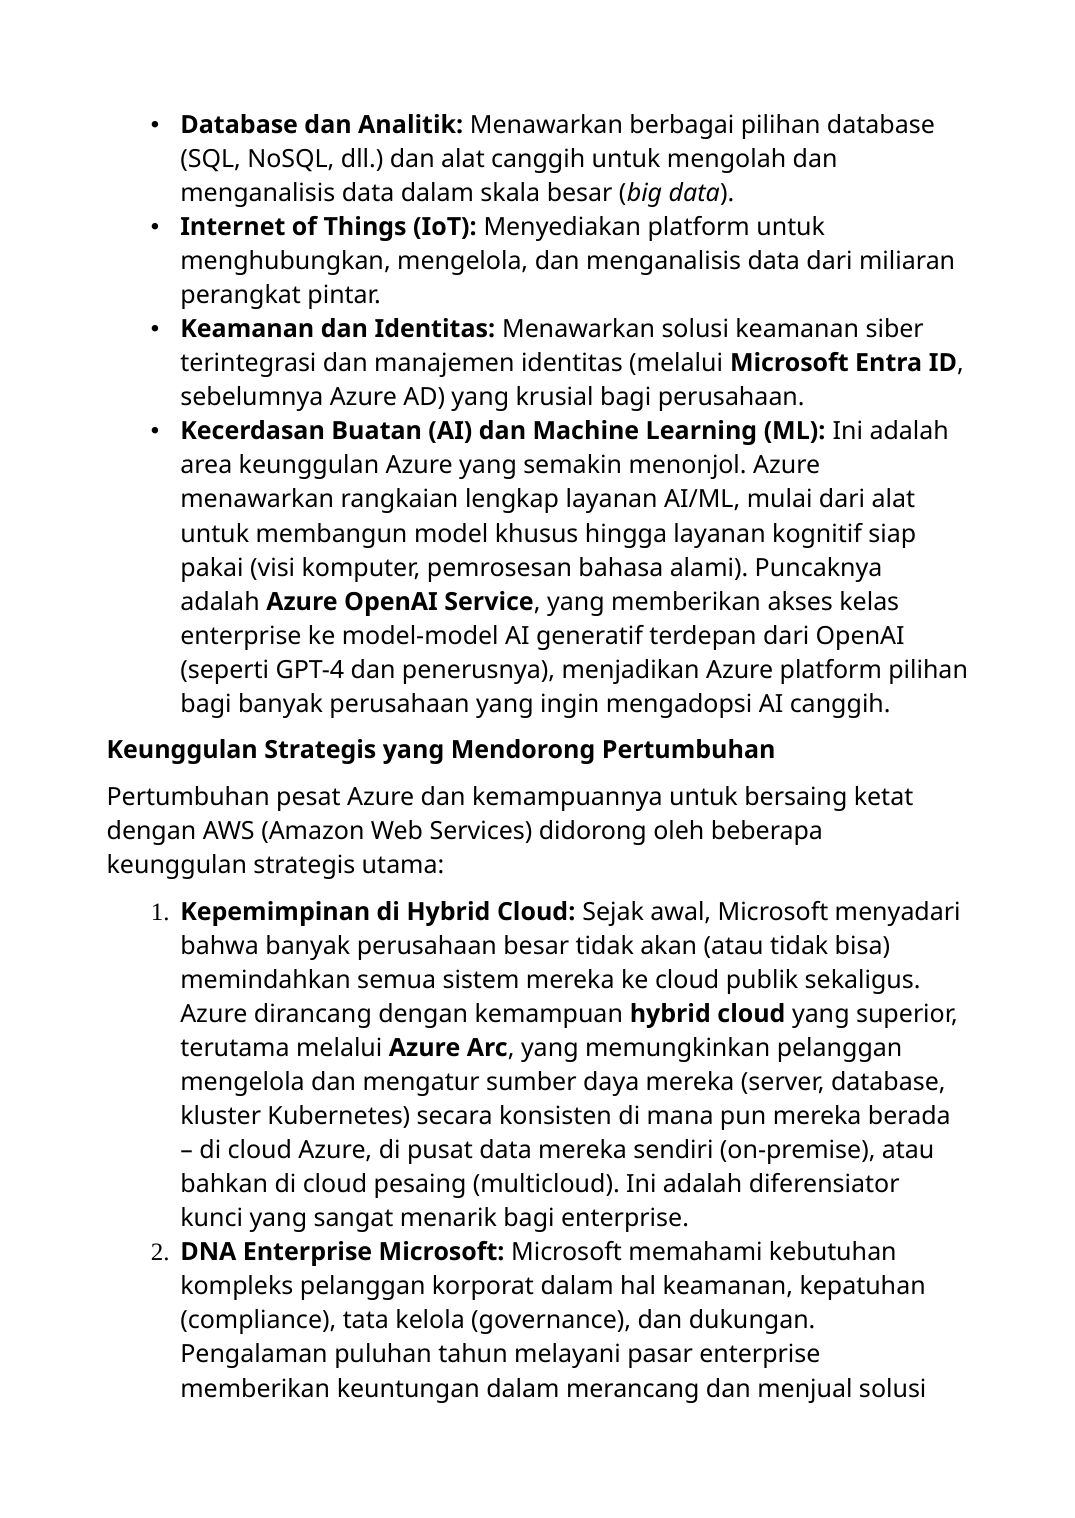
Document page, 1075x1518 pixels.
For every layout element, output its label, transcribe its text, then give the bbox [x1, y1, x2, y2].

list Internet of Things (IoT): Menyediakan platform untuk menghubungkan, mengelola, dan menganalisis data dari miliaran perangkat pintar. [151, 209, 968, 311]
list DNA Enterprise Microsoft: Microsoft memahami kebutuhan kompleks pelanggan korporat dalam hal keamanan, kepatuhan (compliance), tata kelola (governance), dan dukungan. Pengalaman puluhan tahun melayani pasar enterprise memberikan keuntungan dalam merancang dan menjual solusi [151, 1234, 968, 1404]
text Keunggulan Strategis yang Mendorong Pertumbuhan [106, 732, 968, 766]
list Kecerdasan Buatan (AI) dan Machine Learning (ML): Ini adalah area keunggulan Azure yang semakin menonjol. Azure menawarkan rangkaian lengkap layanan AI/ML, mulai dari alat untuk membangun model khusus hingga layanan kognitif siap pakai (visi komputer, pemrosesan bahasa alami). Puncaknya adalah Azure OpenAI Service, yang memberikan akses kelas enterprise ke model-model AI generatif terdepan dari OpenAI (seperti GPT-4 dan penerusnya), menjadikan Azure platform pilihan bagi banyak perusahaan yang ingin mengadopsi AI canggih. [151, 413, 968, 719]
list Database dan Analitik: Menawarkan berbagai pilihan database (SQL, NoSQL, dll.) dan alat canggih untuk mengolah dan menganalisis data dalam skala besar (big data). [151, 106, 968, 209]
text Pertumbuhan pesat Azure dan kemampuannya untuk bersaing ketat dengan AWS (Amazon Web Services) didorong oleh beberapa keunggulan strategis utama: [106, 779, 968, 881]
list Kepemimpinan di Hybrid Cloud: Sejak awal, Microsoft menyadari bahwa banyak perusahaan besar tidak akan (atau tidak bisa) memindahkan semua sistem mereka ke cloud publik sekaligus. Azure dirancang dengan kemampuan hybrid cloud yang superior, terutama melalui Azure Arc, yang memungkinkan pelanggan mengelola dan mengatur sumber daya mereka (server, database, kluster Kubernetes) secara konsisten di mana pun mereka berada – di cloud Azure, di pusat data mereka sendiri (on-premise), atau bahkan di cloud pesaing (multicloud). Ini adalah diferensiator kunci yang sangat menarik bagi enterprise. [151, 893, 968, 1234]
list Keamanan dan Identitas: Menawarkan solusi keamanan siber terintegrasi dan manajemen identitas (melalui Microsoft Entra ID, sebelumnya Azure AD) yang krusial bagi perusahaan. [151, 311, 968, 413]
